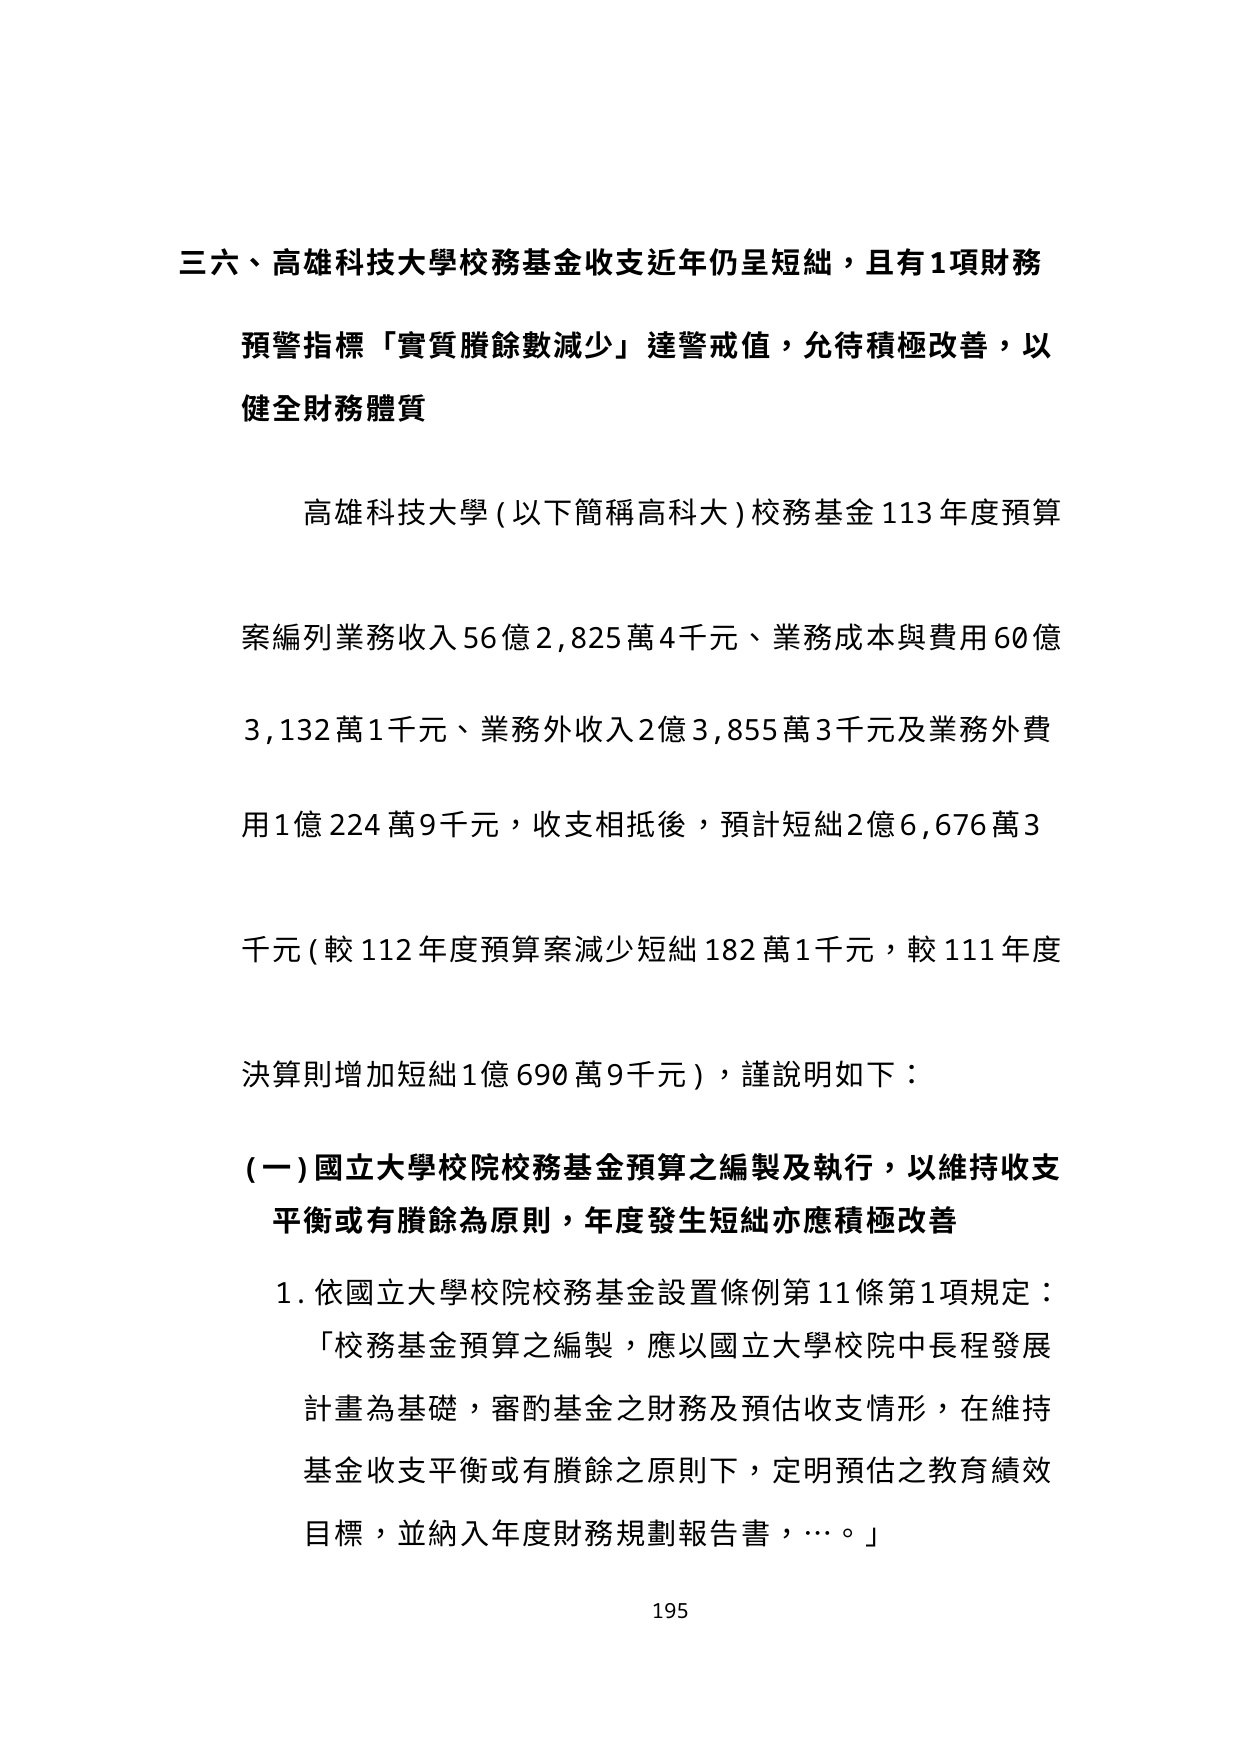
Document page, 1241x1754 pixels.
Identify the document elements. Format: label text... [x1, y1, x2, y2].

text (一)國立大學校院校務基金預算之編製及執行，以維持收支平衡或有賸餘為原則，年度發生短絀亦應積極改善 [236, 1115, 1063, 1240]
text 1.依國立大學校院校務基金設置條例第11條第1項規定：「校務基金預算之編製，應以國立大學校院中長程發展計畫為基礎，審酌基金之財務及預估收支情形，在維持基金收支平衡或有賸餘之原則下，定明預估之教育績效目標，並納入年度財務規劃報告書，…。」 [266, 1240, 1063, 1552]
text 高雄科技大學(以下簡稱高科大)校務基金113年度預算案編列業務收入56億2,825萬4千元、業務成本與費用60億3,132萬1千元、業務外收入2億3,855萬3千元及業務外費用1億224萬9千元，收支相抵後，預計短絀2億6,676萬3千元(較112年度預算案減少短絀182萬1千元，較111年度決算則增加短絀1億690萬9千元)，謹說明如下： [236, 427, 1063, 1115]
text 三六、高雄科技大學校務基金收支近年仍呈短絀，且有1項財務預警指標「實質賸餘數減少」達警戒值，允待積極改善，以健全財務體質 [177, 177, 1063, 427]
